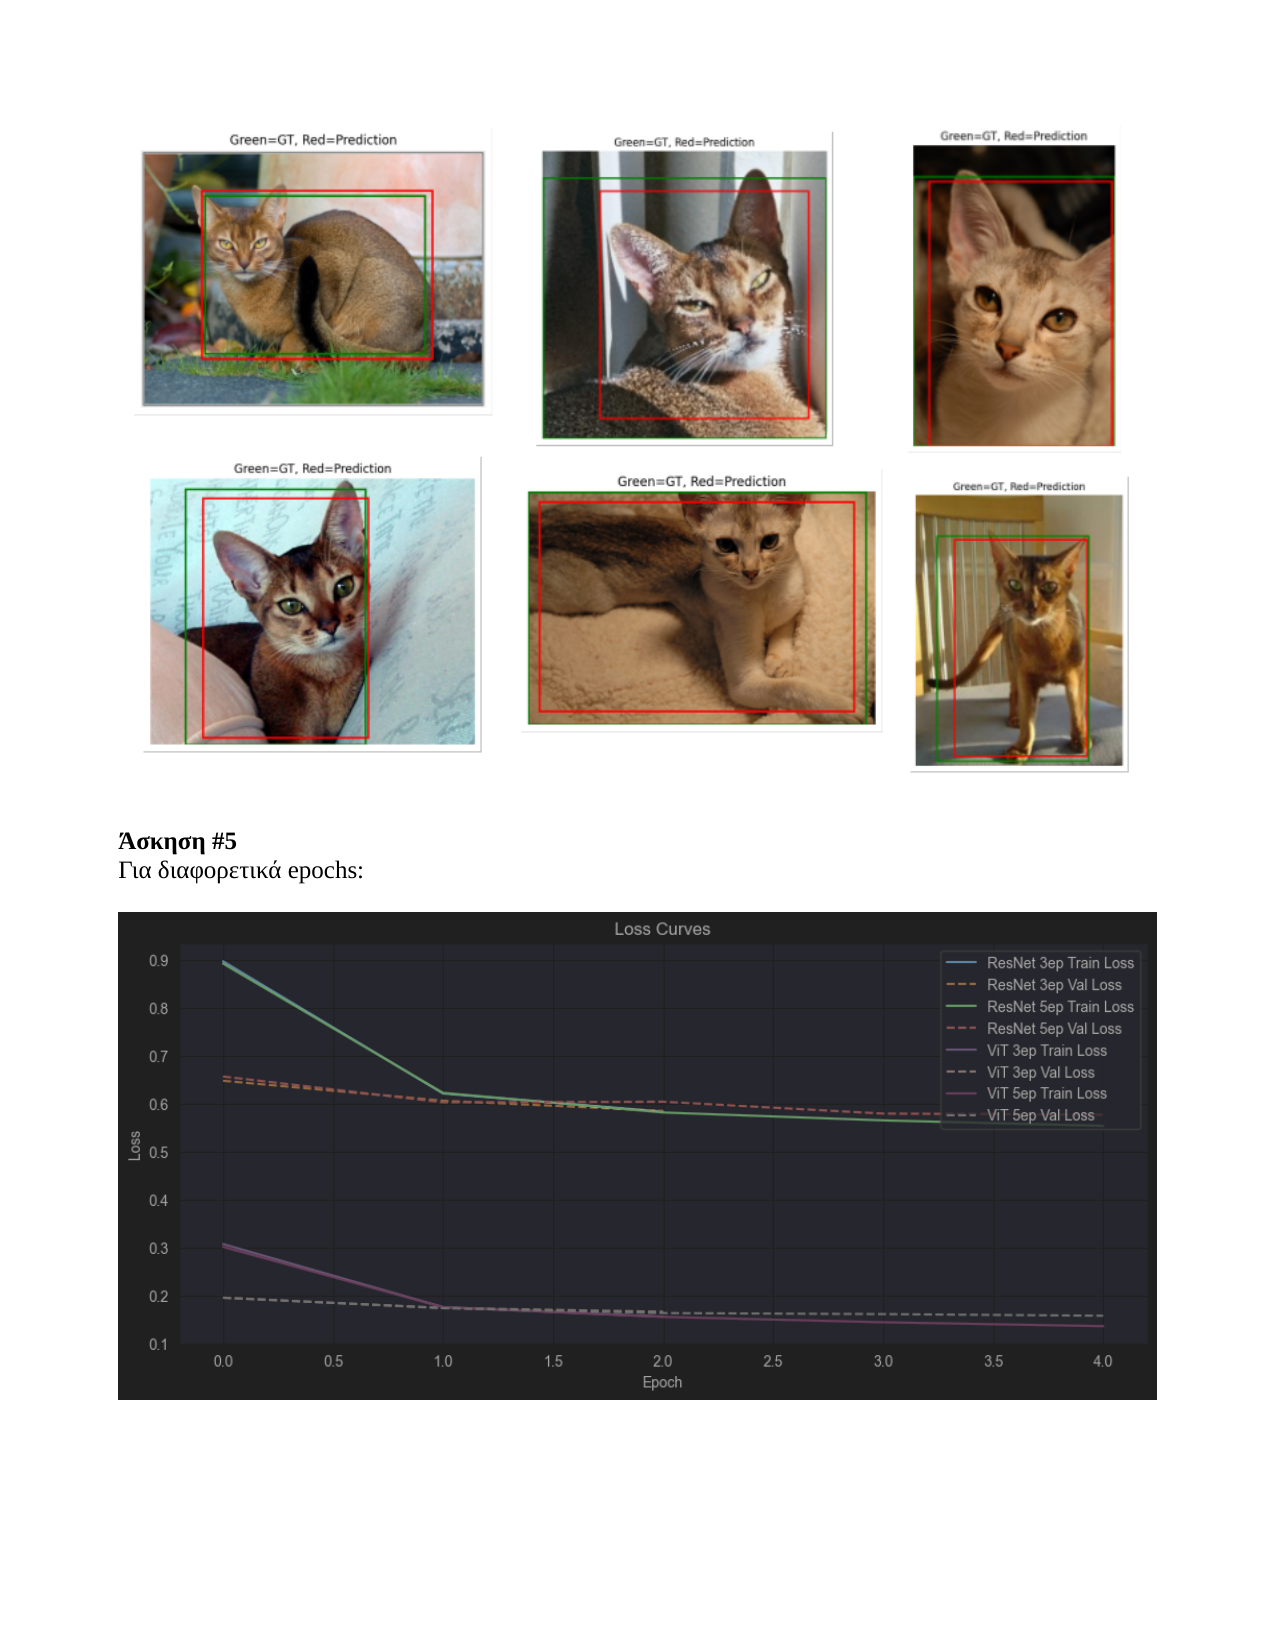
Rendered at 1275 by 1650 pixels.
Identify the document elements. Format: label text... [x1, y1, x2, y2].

text Άσκηση #5 [118, 826, 1157, 855]
picture [118, 912, 1157, 1400]
text Για διαφορετικά epochs: [118, 855, 1157, 884]
picture [113, 120, 1153, 798]
